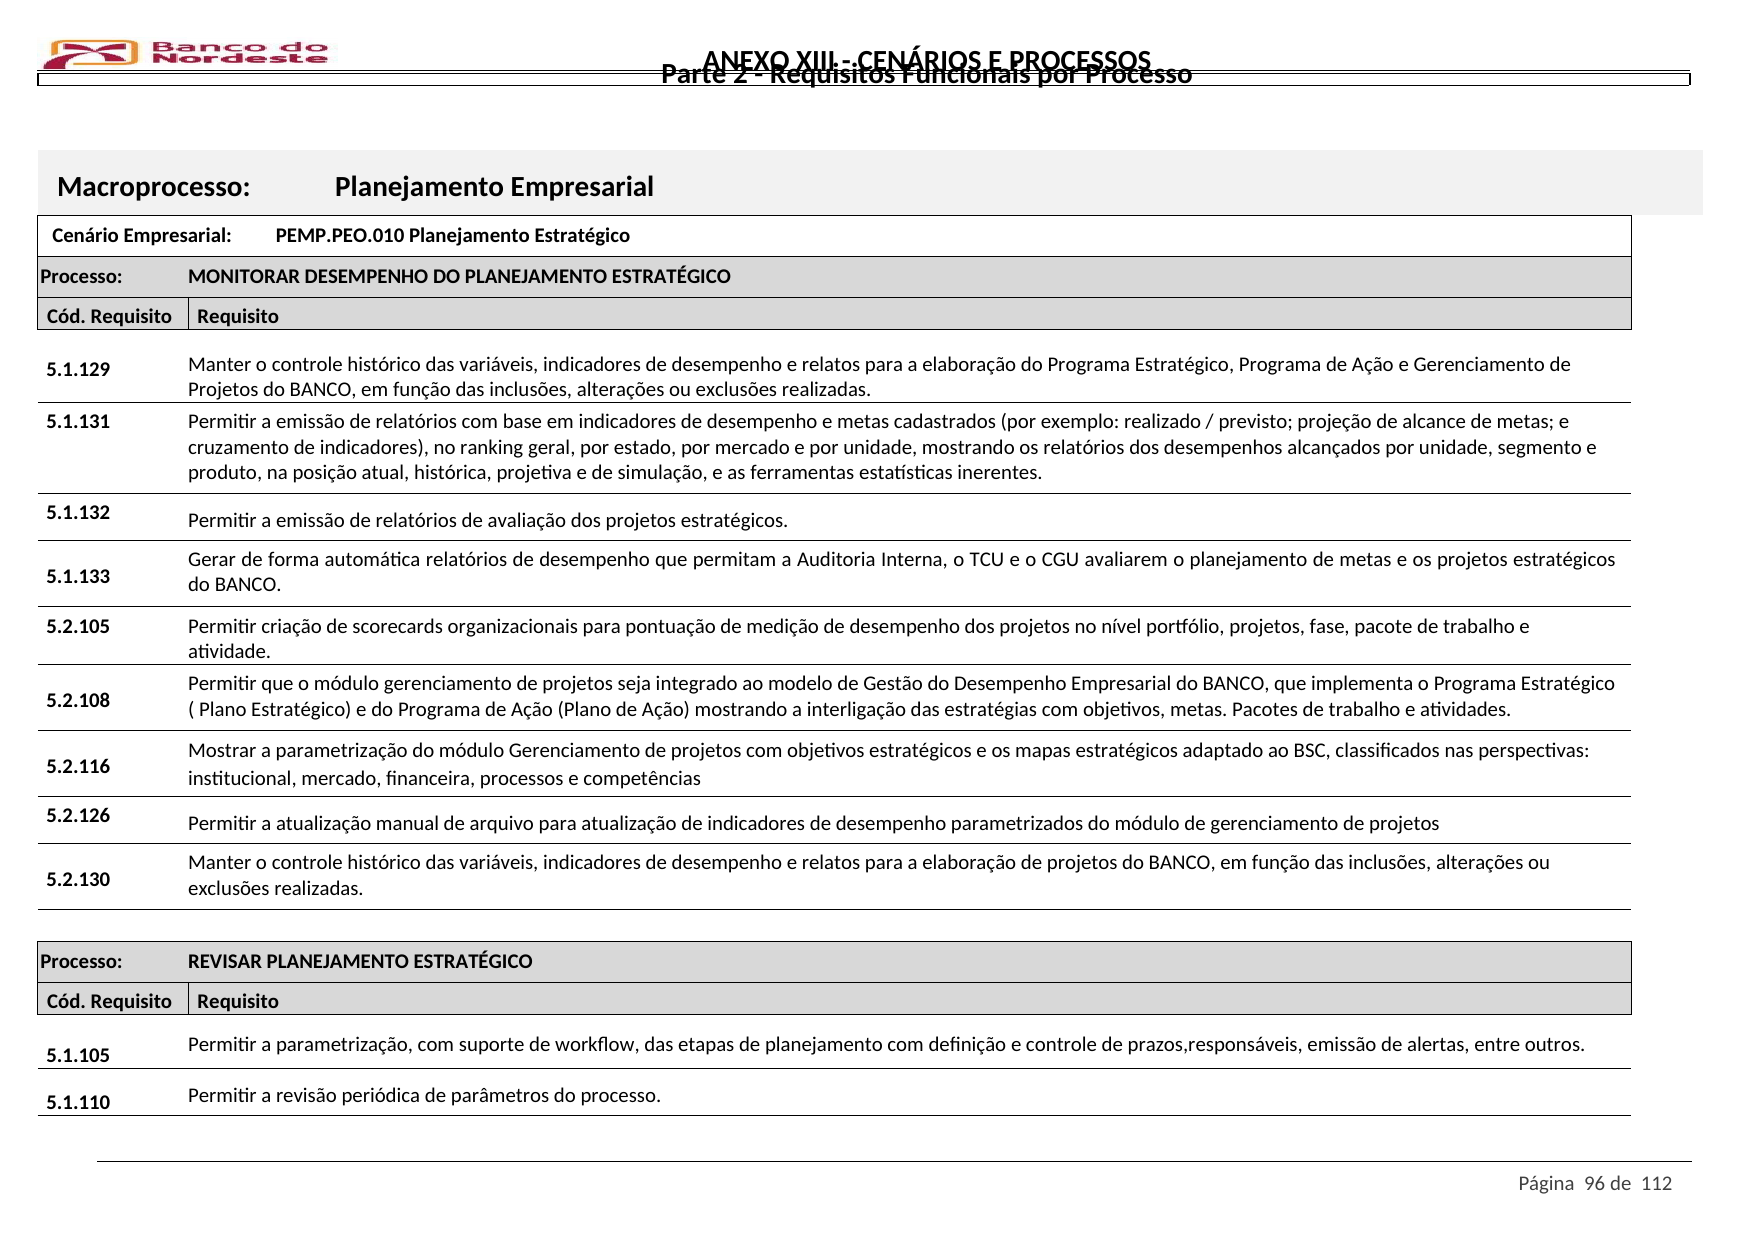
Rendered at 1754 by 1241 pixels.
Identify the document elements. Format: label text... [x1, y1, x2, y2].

table_cell Permitir a revisão periódica de parâmetros do processo. [188, 1069, 1631, 1115]
picture [37, 37, 338, 70]
table_cell [1631, 606, 1703, 664]
table_cell Cód. Requisito [38, 983, 188, 1014]
table_cell [1631, 1014, 1703, 1068]
table_cell Processo: [38, 942, 188, 982]
table_cell PEMP.PEO.010 Planejamento Estratégico [276, 216, 1631, 256]
table_cell Processo: [38, 257, 188, 297]
table_cell Permitir a parametrização, com suporte de workflow, das etapas de planejamento com definição e controle de prazos,responsáveis, emissão de alertas, entre outros. [188, 1015, 1631, 1068]
table_cell Permitir a emissão de relatórios de avaliação dos projetos estratégicos. [188, 494, 1631, 539]
table_cell [1631, 540, 1703, 606]
table_cell [1632, 215, 1703, 256]
table_cell Permitir a emissão de relatórios com base em indicadores de desempenho e metas cadastrados (por exemplo: realizado / previsto; projeção de alcance de metas; e cruzamento de indicadores), no ranking geral, por estado, por mercado e por unidade, mostrando os relatórios dos desempenhos alcançados por unidade, segmento e produto, na posição atual, histórica, projetiva e de simulação, e as ferramentas estatísticas inerentes. [188, 403, 1631, 493]
table_cell [1632, 256, 1703, 297]
table_cell 5.1.105 [38, 1015, 188, 1068]
table_cell [1632, 941, 1703, 982]
table_cell [1632, 297, 1703, 329]
table_cell [1631, 402, 1703, 493]
table_cell 5.2.105 [38, 607, 188, 664]
table_cell [1631, 730, 1703, 796]
table_cell MONITORAR DESEMPENHO DO PLANEJAMENTO ESTRATÉGICO [188, 257, 1631, 297]
table_cell 5.2.126 [38, 797, 188, 842]
table_cell [1631, 1068, 1703, 1115]
table_cell Planejamento Empresarial [335, 150, 1703, 215]
table_cell Permitir a atualização manual de arquivo para atualização de indicadores de desempenho parametrizados do módulo de gerenciamento de projetos [188, 797, 1631, 842]
table_cell [1631, 664, 1703, 730]
table_cell [1631, 909, 1703, 941]
table_cell 5.2.130 [38, 844, 188, 909]
table_cell [1631, 493, 1703, 539]
table_cell Cenário Empresarial: [38, 216, 276, 256]
table_cell Requisito [189, 983, 1631, 1014]
table_cell [1631, 329, 1703, 402]
table_cell Permitir que o módulo gerenciamento de projetos seja integrado ao modelo de Gestão do Desempenho Empresarial do BANCO, que implementa o Programa Estratégico ( Plano Estratégico) e do Programa de Ação (Plano de Ação) mostrando a interligação das estratégias com objetivos, metas. Pacotes de trabalho e atividades. [188, 665, 1631, 730]
table_cell [188, 910, 1631, 941]
table_cell Gerar de forma automática relatórios de desempenho que permitam a Auditoria Interna, o TCU e o CGU avaliarem o planejamento de metas e os projetos estratégicos do BANCO. [188, 541, 1631, 606]
table_cell 5.1.110 [38, 1069, 188, 1115]
table_cell Mostrar a parametrização do módulo Gerenciamento de projetos com objetivos estratégicos e os mapas estratégicos adaptado ao BSC, classificados nas perspectivas: institucional, mercado, financeira, processos e competências [188, 731, 1631, 796]
table_cell [1631, 843, 1703, 909]
table_cell REVISAR PLANEJAMENTO ESTRATÉGICO [188, 942, 1631, 982]
table_cell Macroprocesso: [38, 150, 335, 215]
table_cell [1632, 982, 1703, 1014]
table_cell Manter o controle histórico das variáveis, indicadores de desempenho e relatos para a elaboração de projetos do BANCO, em função das inclusões, alterações ou exclusões realizadas. [188, 844, 1631, 909]
table_cell Manter o controle histórico das variáveis, indicadores de desempenho e relatos para a elaboração do Programa Estratégico, Programa de Ação e Gerenciamento de Projetos do BANCO, em função das inclusões, alterações ou exclusões realizadas. [188, 330, 1631, 402]
table_cell 5.1.132 [38, 494, 188, 539]
table_cell 5.1.131 [38, 403, 188, 493]
table_cell Permitir criação de scorecards organizacionais para pontuação de medição de desempenho dos projetos no nível portfólio, projetos, fase, pacote de trabalho e atividade. [188, 607, 1631, 664]
table_cell [1631, 796, 1703, 842]
table_cell 5.1.129 [38, 330, 188, 402]
table_cell 5.2.116 [38, 731, 188, 796]
table_cell 5.2.108 [38, 665, 188, 730]
table_cell [38, 910, 188, 941]
table_cell Cód. Requisito [38, 298, 188, 329]
table_cell Requisito [189, 298, 1631, 329]
table_cell 5.1.133 [38, 541, 188, 606]
